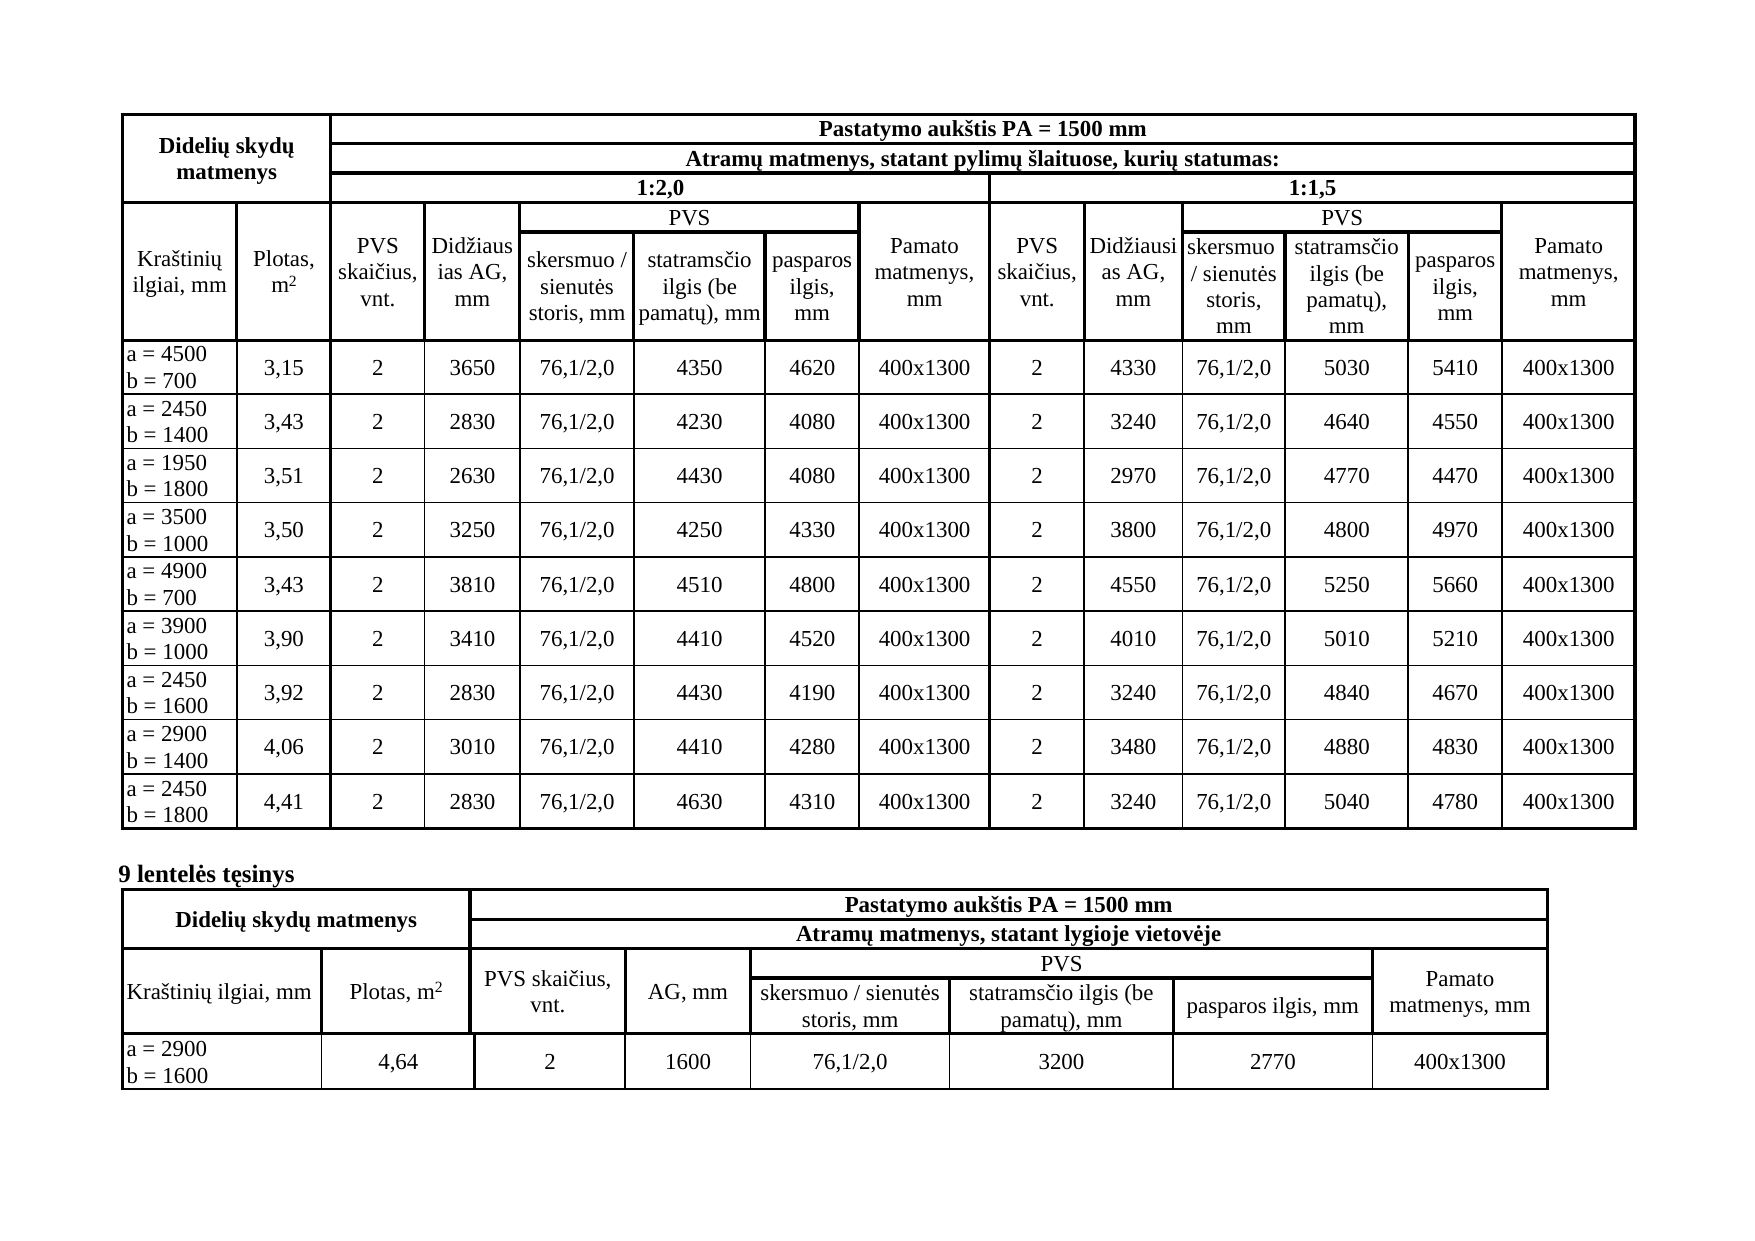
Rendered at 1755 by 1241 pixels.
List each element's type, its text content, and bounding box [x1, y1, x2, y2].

table_cell PVS skaičius, vnt. [472, 950, 624, 1032]
table_cell 4,06 [238, 720, 329, 773]
table_cell PVS [521, 204, 857, 230]
table_cell 4230 [635, 395, 764, 447]
table_cell Didžiausias AG, mm [1086, 204, 1181, 339]
table_cell 4510 [635, 558, 764, 610]
table_cell 4550 [1409, 395, 1501, 447]
table_cell 76,1/2,0 [521, 503, 633, 556]
table_cell 400x1300 [860, 612, 988, 664]
table_cell 2 [332, 775, 424, 827]
table_cell 4,64 [322, 1035, 473, 1088]
table_cell 76,1/2,0 [521, 612, 633, 664]
table_cell 76,1/2,0 [521, 720, 633, 773]
table_cell 2 [991, 612, 1083, 664]
table_cell 2 [332, 395, 424, 447]
table_cell skersmuo / sienutės storis, mm [1184, 234, 1283, 339]
table_cell 400x1300 [1503, 720, 1633, 773]
table_cell 5660 [1409, 558, 1501, 610]
table_cell 2830 [425, 395, 519, 447]
table_cell PVS skaičius, vnt. [332, 204, 423, 339]
table_cell 3240 [1085, 775, 1182, 827]
table_cell a = 2450 b = 1800 [124, 775, 236, 827]
table_cell 2630 [425, 449, 519, 502]
table_cell 76,1/2,0 [1183, 342, 1284, 393]
table_cell 76,1/2,0 [1183, 666, 1284, 719]
table_cell 2 [332, 558, 424, 610]
table_cell a = 4500 b = 700 [124, 342, 236, 393]
table_cell 400x1300 [1503, 558, 1633, 610]
table_cell 4800 [1286, 503, 1407, 556]
table_cell 76,1/2,0 [521, 395, 633, 447]
table_cell 400x1300 [860, 775, 988, 827]
table_header Didelių skydų matmenys [124, 891, 468, 947]
table_cell 4620 [766, 342, 858, 393]
table_cell 3,51 [238, 449, 329, 502]
table_cell 400x1300 [860, 342, 988, 393]
table_cell a = 1950 b = 1800 [124, 449, 236, 502]
table_cell a = 3900 b = 1000 [124, 612, 236, 664]
table_cell 2830 [425, 666, 519, 719]
table_cell 2970 [1085, 449, 1182, 502]
table_cell Kraštinių ilgiai, mm [124, 204, 235, 339]
table_cell 2 [332, 449, 424, 502]
table_cell a = 4900 b = 700 [124, 558, 236, 610]
table_cell a = 3500 b = 1000 [124, 503, 236, 556]
table_cell statramsčio ilgis (be pamatų), mm [1287, 234, 1407, 339]
table_cell 4520 [766, 612, 858, 664]
table_cell Atramų matmenys, statant lygioje vietovėje [472, 921, 1546, 947]
table_cell 4410 [635, 612, 764, 664]
table_cell Pamato matmenys, mm [861, 204, 988, 339]
table_cell 76,1/2,0 [521, 775, 633, 827]
table_cell 76,1/2,0 [751, 1035, 949, 1088]
table_cell 2 [476, 1035, 624, 1088]
table_header Didelių skydų matmenys [124, 116, 329, 201]
table_cell Pamato matmenys, mm [1503, 204, 1633, 339]
table_cell Kraštinių ilgiai, mm [124, 950, 320, 1032]
table_cell 76,1/2,0 [1183, 720, 1284, 773]
table_cell 400x1300 [860, 449, 988, 502]
table_cell PVS skaičius, vnt. [991, 204, 1083, 339]
table_cell skersmuo / sienutės storis, mm [521, 234, 632, 339]
table_cell 4970 [1409, 503, 1501, 556]
table_cell 76,1/2,0 [521, 558, 633, 610]
table_cell 4330 [766, 503, 858, 556]
table_cell pasparos ilgis, mm [1175, 980, 1371, 1032]
table_cell 76,1/2,0 [1183, 449, 1284, 502]
text 9 lentelės tęsinys [118, 859, 1636, 888]
table_header Pastatymo aukštis PA = 1500 mm [472, 891, 1546, 917]
table_cell 3810 [425, 558, 519, 610]
table_cell a = 2900 b = 1600 [124, 1035, 321, 1088]
table_cell 4410 [635, 720, 764, 773]
table_cell 76,1/2,0 [521, 449, 633, 502]
table_cell Plotas, m2 [323, 950, 468, 1032]
table_cell 2 [991, 342, 1083, 393]
table_cell 4880 [1286, 720, 1407, 773]
table_cell 4670 [1409, 666, 1501, 719]
table_cell statramsčio ilgis (be pamatų), mm [635, 234, 763, 339]
table_cell 2 [991, 395, 1083, 447]
table_cell 4080 [766, 395, 858, 447]
table_cell Didžiausias AG, mm [426, 204, 518, 339]
table_cell 3,15 [238, 342, 329, 393]
table_cell 1:2,0 [332, 175, 988, 201]
table_cell 400x1300 [1503, 503, 1633, 556]
table_cell Atramų matmenys, statant pylimų šlaituose, kurių statumas: [332, 145, 1633, 171]
table_cell 400x1300 [860, 503, 988, 556]
table_cell 76,1/2,0 [1183, 612, 1284, 664]
table_cell statramsčio ilgis (be pamatų), mm [951, 980, 1172, 1032]
table_cell 76,1/2,0 [1183, 558, 1284, 610]
table_cell 400x1300 [860, 395, 988, 447]
table_cell 3,50 [238, 503, 329, 556]
table_cell 5410 [1409, 342, 1501, 393]
table_cell 4430 [635, 449, 764, 502]
table_cell 4780 [1409, 775, 1501, 827]
table_cell 76,1/2,0 [521, 666, 633, 719]
table_cell 3650 [425, 342, 519, 393]
table_cell 3,43 [238, 558, 329, 610]
table_cell 400x1300 [1503, 666, 1633, 719]
table_cell 2 [332, 503, 424, 556]
table_cell 2 [332, 666, 424, 719]
table_header Pastatymo aukštis PA = 1500 mm [332, 116, 1633, 142]
table_cell 400x1300 [1503, 775, 1633, 827]
table_cell AG, mm [627, 950, 749, 1032]
table_cell 4350 [635, 342, 764, 393]
table_cell 2770 [1174, 1035, 1372, 1088]
table_cell 2830 [425, 775, 519, 827]
table_cell 2 [991, 558, 1083, 610]
table_cell a = 2450 b = 1400 [124, 395, 236, 447]
table_cell 400x1300 [1503, 449, 1633, 502]
table_cell 1600 [626, 1035, 750, 1088]
table_cell 3240 [1085, 666, 1182, 719]
table_cell 76,1/2,0 [1183, 395, 1284, 447]
table_cell pasparos ilgis, mm [767, 234, 857, 339]
table_cell a = 2900 b = 1400 [124, 720, 236, 773]
table_cell 4430 [635, 666, 764, 719]
table_cell 3,90 [238, 612, 329, 664]
table_cell 3,43 [238, 395, 329, 447]
table_cell 4190 [766, 666, 858, 719]
table_cell 5030 [1286, 342, 1407, 393]
table_cell 4630 [635, 775, 764, 827]
table_cell pasparos ilgis, mm [1410, 234, 1500, 339]
table_cell 2 [332, 342, 424, 393]
table_cell 400x1300 [860, 666, 988, 719]
table_cell 3010 [425, 720, 519, 773]
table_cell 2 [991, 449, 1083, 502]
table_cell 76,1/2,0 [521, 342, 633, 393]
table_cell 4,41 [238, 775, 329, 827]
table_cell Pamato matmenys, mm [1374, 950, 1546, 1032]
table_cell 2 [991, 503, 1083, 556]
table_cell 4330 [1085, 342, 1182, 393]
table_cell 4310 [766, 775, 858, 827]
table_cell 2 [332, 612, 424, 664]
table_cell 4250 [635, 503, 764, 556]
table_cell 5040 [1286, 775, 1407, 827]
table_cell 2 [332, 720, 424, 773]
table_cell PVS [1184, 204, 1500, 230]
table_cell 4080 [766, 449, 858, 502]
table_cell PVS [752, 950, 1371, 976]
table_cell 4770 [1286, 449, 1407, 502]
table_cell 400x1300 [1503, 612, 1633, 664]
table_cell 4470 [1409, 449, 1501, 502]
table_cell 3200 [950, 1035, 1172, 1088]
table_cell 4010 [1085, 612, 1182, 664]
table_cell 76,1/2,0 [1183, 503, 1284, 556]
table_cell 5250 [1286, 558, 1407, 610]
table_cell 4280 [766, 720, 858, 773]
table_cell 400x1300 [860, 558, 988, 610]
table_cell 3250 [425, 503, 519, 556]
table_cell 400x1300 [1503, 342, 1633, 393]
table_cell 1:1,5 [991, 175, 1633, 201]
table_cell 4830 [1409, 720, 1501, 773]
table_cell 3240 [1085, 395, 1182, 447]
table_cell 400x1300 [860, 720, 988, 773]
table_cell skersmuo / sienutės storis, mm [752, 980, 948, 1032]
table_cell 5010 [1286, 612, 1407, 664]
table_cell 3,92 [238, 666, 329, 719]
table_cell 3800 [1085, 503, 1182, 556]
table_cell 5210 [1409, 612, 1501, 664]
table_cell 4840 [1286, 666, 1407, 719]
table_cell 4800 [766, 558, 858, 610]
table_cell Plotas, m2 [238, 204, 329, 339]
table_cell 400x1300 [1503, 395, 1633, 447]
table_cell 2 [991, 720, 1083, 773]
table_cell 76,1/2,0 [1183, 775, 1284, 827]
table_cell 4640 [1286, 395, 1407, 447]
table_cell 2 [991, 666, 1083, 719]
table_cell 4550 [1085, 558, 1182, 610]
table_cell 3410 [425, 612, 519, 664]
table_cell 2 [991, 775, 1083, 827]
table_cell a = 2450 b = 1600 [124, 666, 236, 719]
table_cell 3480 [1085, 720, 1182, 773]
table_cell 400x1300 [1373, 1035, 1546, 1088]
